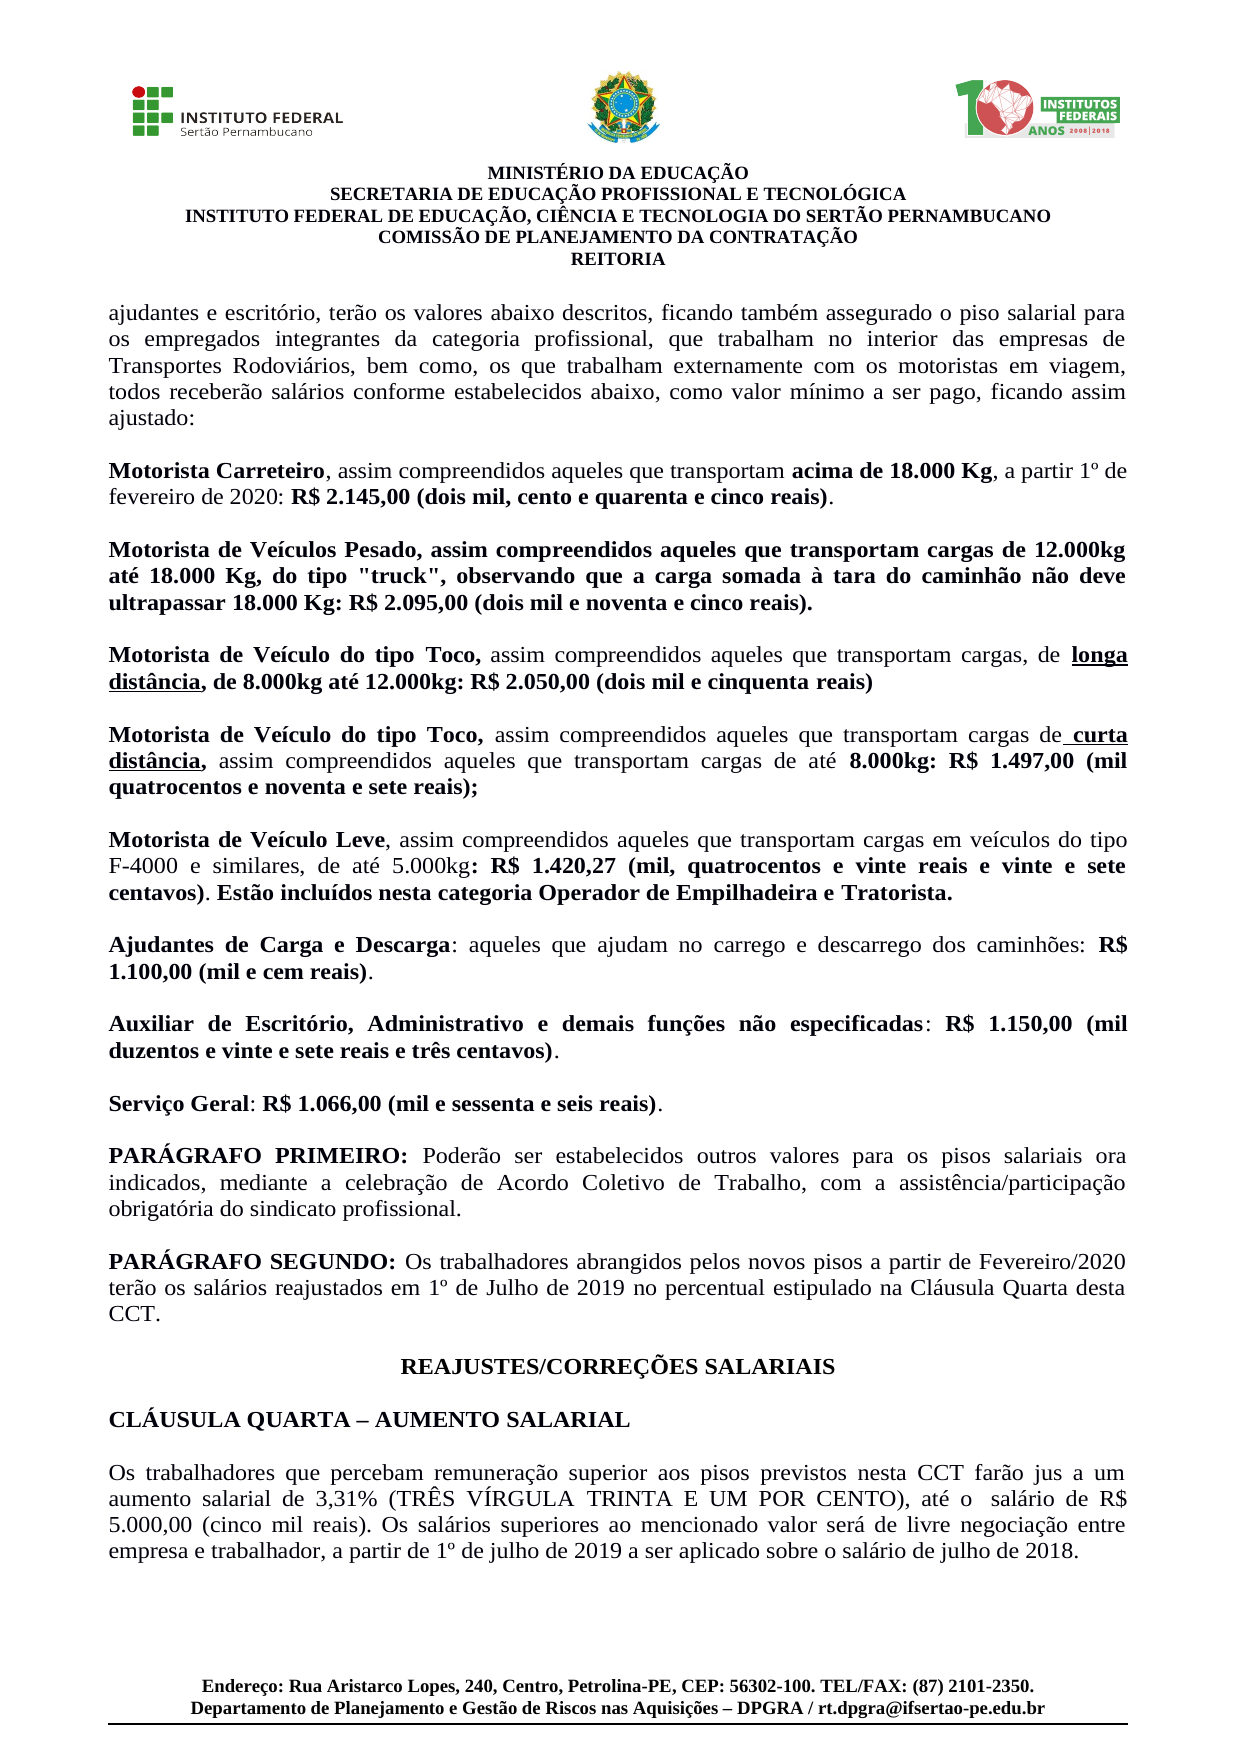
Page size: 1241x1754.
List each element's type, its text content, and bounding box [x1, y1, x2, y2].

text Auxiliar de Escritório, Administrativo e demais funções não especificadas: R$ 1.150,00 (mil duzentos e vinte e sete reais e três centavos). [108, 1011, 1128, 1063]
picture [955, 80, 1120, 138]
subtitle REAJUSTES/CORREÇÕES SALARIAIS [108, 1353, 1128, 1379]
text PARÁGRAFO PRIMEIRO: Poderão ser estabelecidos outros valores para os pisos salariais ora indicados, mediante a celebração de Acordo Coletivo de Trabalho, com a assistência/participação obrigatória do sindicato profissional. [108, 1142, 1128, 1221]
text Motorista de Veículos Pesado, assim compreendidos aqueles que transportam cargas de 12.000kg até 18.000 Kg, do tipo "truck", observando que a carga somada à tara do caminhão não deve ultrapassar 18.000 Kg: R$ 2.095,00 (dois mil e noventa e cinco reais). [108, 536, 1128, 615]
text Motorista de Veículo Leve, assim compreendidos aqueles que transportam cargas em veículos do tipo F-4000 e similares, de até 5.000kg: R$ 1.420,27 (mil, quatrocentos e vinte reais e vinte e sete centavos). Estão incluídos nesta categoria Operador de Empilhadeira e Tratorista. [108, 826, 1128, 905]
text Motorista de Veículo do tipo Toco, assim compreendidos aqueles que transportam cargas, de longa distância, de 8.000kg até 12.000kg: R$ 2.050,00 (dois mil e cinquenta reais) [108, 642, 1128, 694]
text Ajudantes de Carga e Descarga: aqueles que ajudam no carrego e descarrego dos caminhões: R$ 1.100,00 (mil e cem reais). [108, 931, 1128, 984]
text PARÁGRAFO SEGUNDO: Os trabalhadores abrangidos pelos novos pisos a partir de Fevereiro/2020 terão os salários reajustados em 1º de Julho de 2019 no percentual estipulado na Cláusula Quarta desta CCT. [108, 1248, 1128, 1327]
picture [131, 85, 344, 137]
text Os trabalhadores que percebam remuneração superior aos pisos previstos nesta CCT farão jus a um aumento salarial de 3,31% (TRÊS VÍRGULA TRINTA E UM POR CENTO), até o salário de R$ 5.000,00 (cinco mil reais). Os salários superiores ao mencionado valor será de livre negociação entre empresa e trabalhador, a partir de 1º de julho de 2019 a ser aplicado sobre o salário de julho de 2018. [108, 1458, 1128, 1564]
text Serviço Geral: R$ 1.066,00 (mil e sessenta e seis reais). [108, 1089, 1128, 1116]
text CLÁUSULA QUARTA – AUMENTO SALARIAL [108, 1406, 1128, 1432]
text Motorista Carreteiro, assim compreendidos aqueles que transportam acima de 18.000 Kg, a partir 1º de fevereiro de 2020: R$ 2.145,00 (dois mil, cento e quarenta e cinco reais). [108, 457, 1128, 510]
text Motorista de Veículo do tipo Toco, assim compreendidos aqueles que transportam cargas de curta distância, assim compreendidos aqueles que transportam cargas de até 8.000kg: R$ 1.497,00 (mil quatrocentos e noventa e sete reais); [108, 721, 1128, 800]
picture [586, 71, 661, 144]
text ajudantes e escritório, terão os valores abaixo descritos, ficando também assegurado o piso salarial para os empregados integrantes da categoria profissional, que trabalham no interior das empresas de Transportes Rodoviários, bem como, os que trabalham externamente com os motoristas em viagem, todos receberão salários conforme estabelecidos abaixo, como valor mínimo a ser pago, ficando assim ajustado: [108, 299, 1128, 431]
